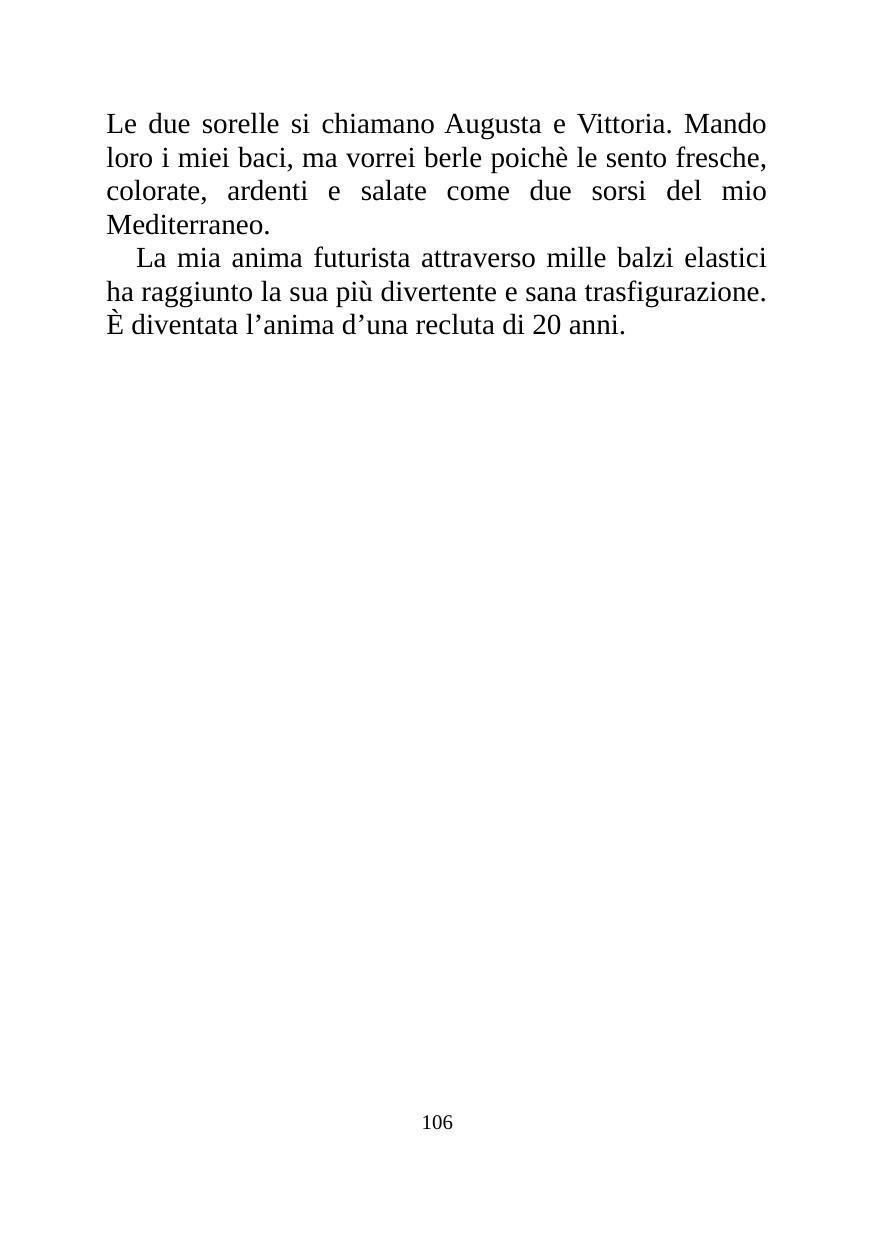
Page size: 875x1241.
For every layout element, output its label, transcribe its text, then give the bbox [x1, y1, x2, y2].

text Le due sorelle si chiamano Augusta e Vittoria. Mando loro i miei baci, ma vorrei berle poichè le sento fresche, colorate, ardenti e salate come due sorsi del mio Mediterraneo. [106, 106, 768, 240]
text La mia anima futurista attraverso mille balzi elastici ha raggiunto la sua più divertente e sana trasfigurazione. È diventata l’anima d’una recluta di 20 anni. [106, 240, 768, 341]
